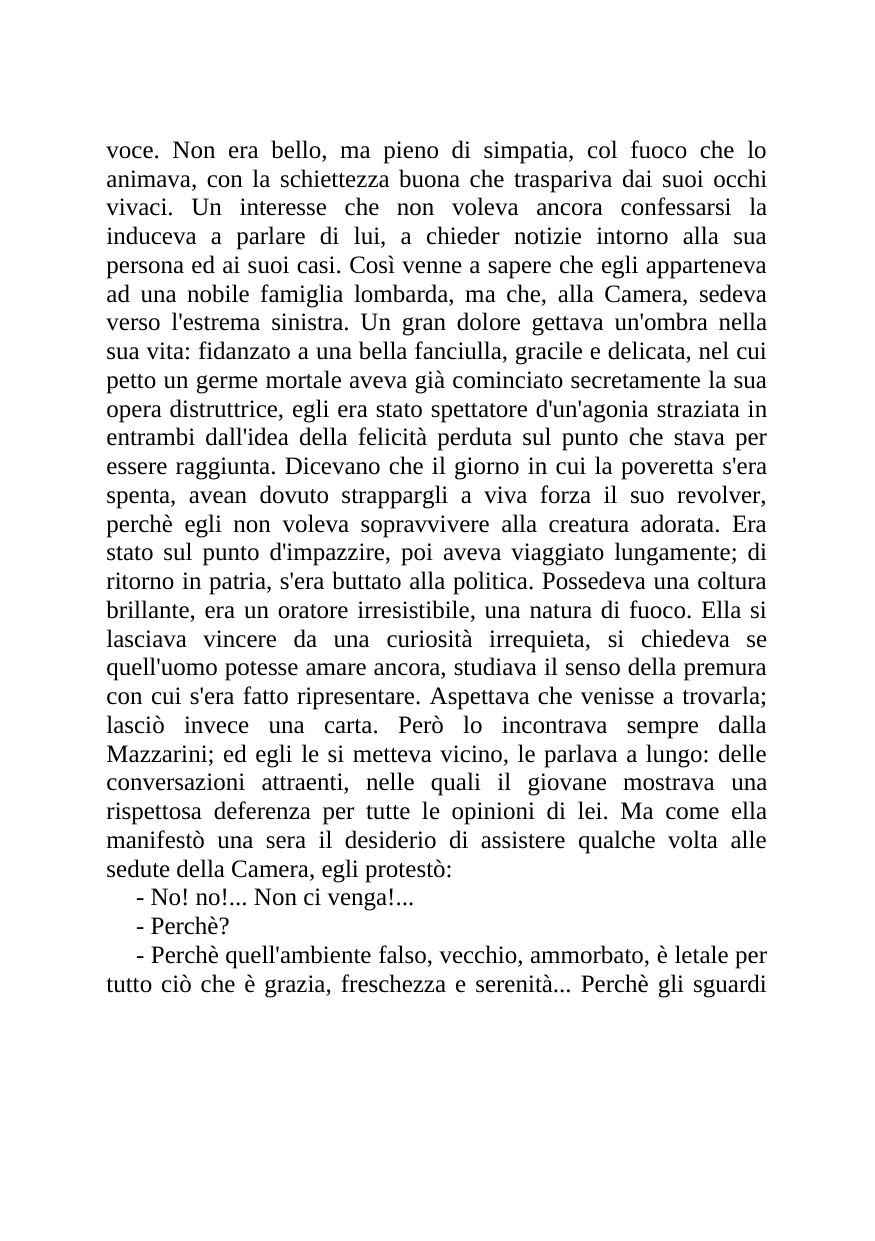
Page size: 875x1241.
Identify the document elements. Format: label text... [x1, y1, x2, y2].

text voce. Non era bello, ma pieno di simpatia, col fuoco che lo animava, con la schiettezza buona che traspariva dai suoi occhi vivaci. Un interesse che non voleva ancora confessarsi la induceva a parlare di lui, a chieder notizie intorno alla sua persona ed ai suoi casi. Così venne a sapere che egli apparteneva ad una nobile famiglia lombarda, ma che, alla Camera, sedeva verso l'estrema sinistra. Un gran dolore gettava un'ombra nella sua vita: fidanzato a una bella fanciulla, gracile e delicata, nel cui petto un germe mortale aveva già cominciato secretamente la sua opera distruttrice, egli era stato spettatore d'un'agonia straziata in entrambi dall'idea della felicità perduta sul punto che stava per essere raggiunta. Dicevano che il giorno in cui la poveretta s'era spenta, avean dovuto strappargli a viva forza il suo revolver, perchè egli non voleva sopravvivere alla creatura adorata. Era stato sul punto d'impazzire, poi aveva viaggiato lungamente; di ritorno in patria, s'era buttato alla politica. Possedeva una coltura brillante, era un oratore irresistibile, una natura di fuoco. Ella si lasciava vincere da una curiosità irrequieta, si chiedeva se quell'uomo potesse amare ancora, studiava il senso della premura con cui s'era fatto ripresentare. Aspettava che venisse a trovarla; lasciò invece una carta. Però lo incontrava sempre dalla Mazzarini; ed egli le si metteva vicino, le parlava a lungo: delle conversazioni attraenti, nelle quali il giovane mostrava una rispettosa deferenza per tutte le opinioni di lei. Ma come ella manifestò una sera il desiderio di assistere qualche volta alle sedute della Camera, egli protestò: [106, 135, 768, 882]
text - No! no!... Non ci venga!... [106, 882, 768, 911]
text - Perchè? [106, 911, 768, 940]
text - Perchè quell'ambiente falso, vecchio, ammorbato, è letale per tutto ciò che è grazia, freschezza e serenità... Perchè gli sguardi [106, 940, 768, 997]
